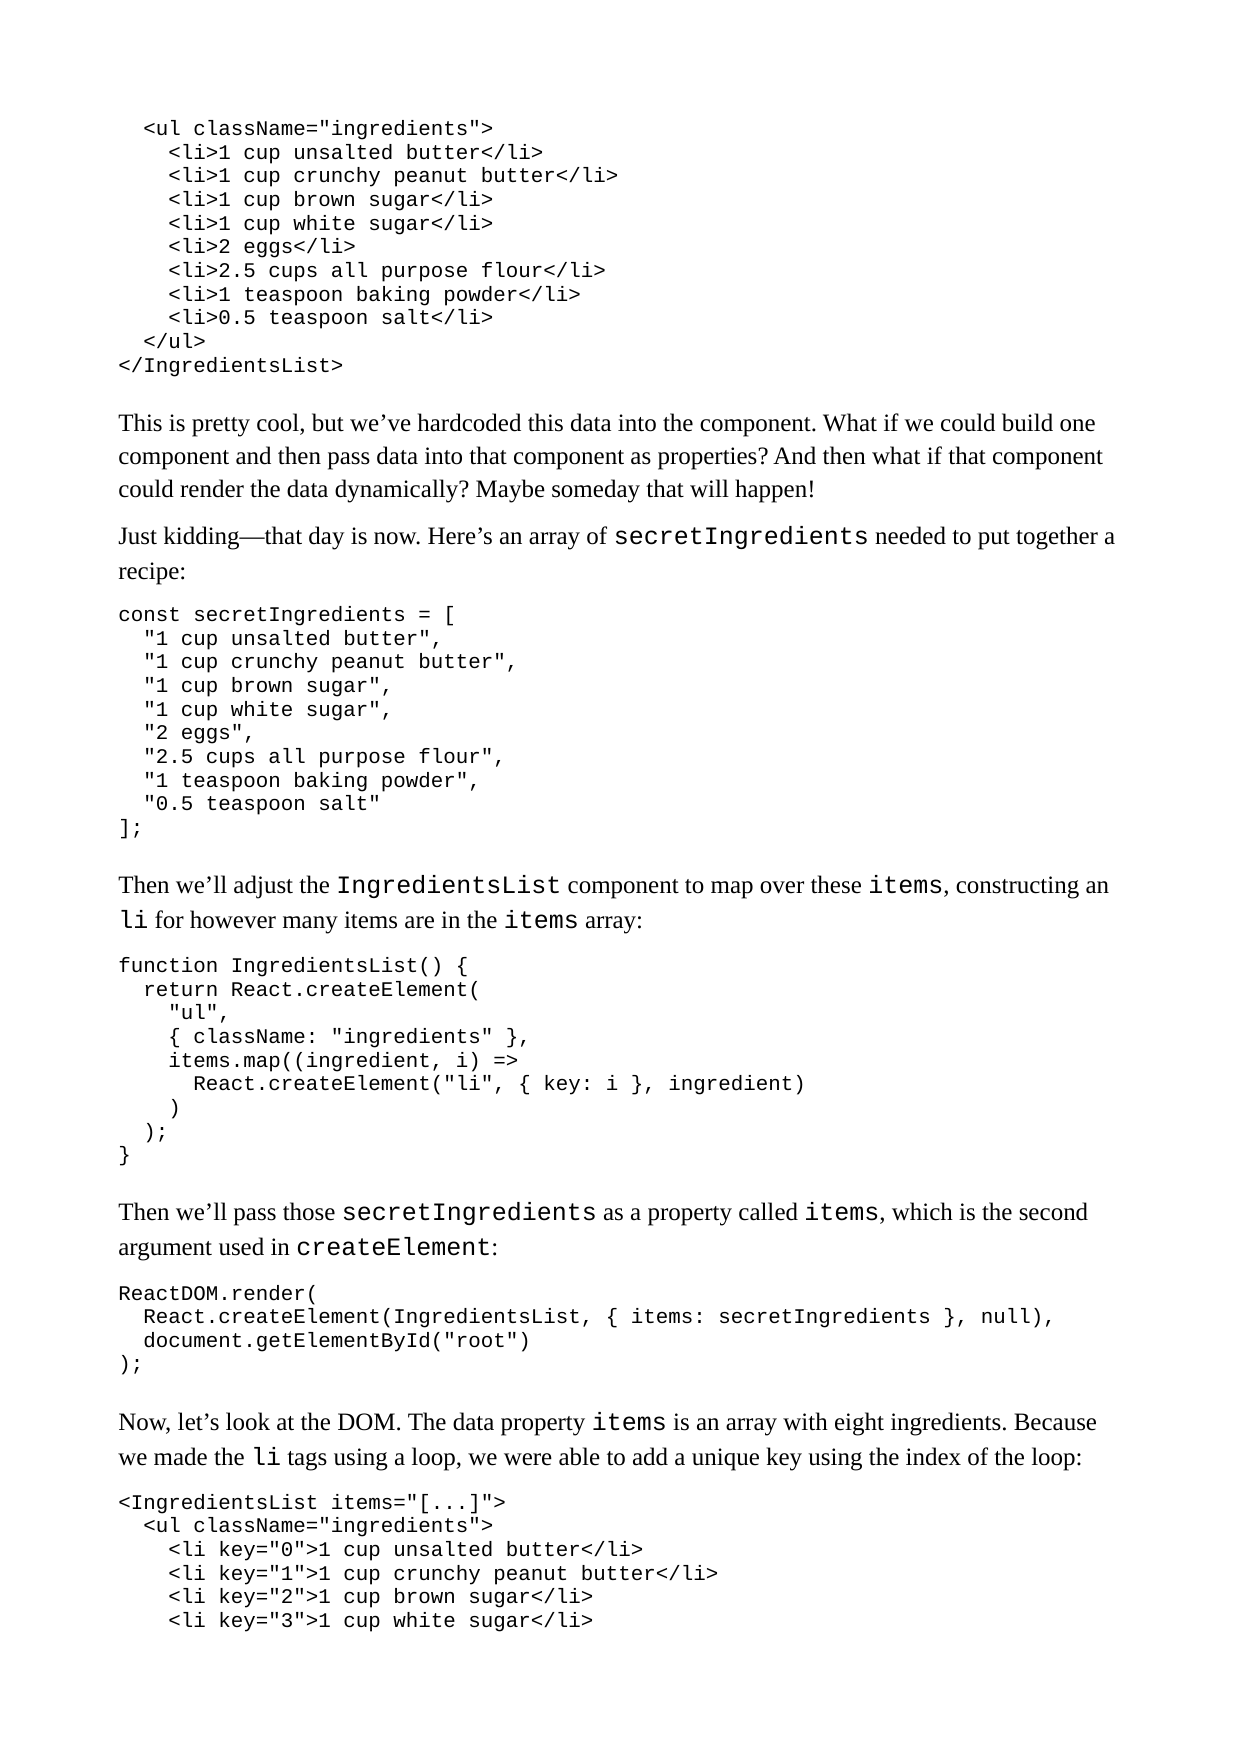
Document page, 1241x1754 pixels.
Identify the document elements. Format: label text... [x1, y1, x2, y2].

text <li>1 cup brown sugar</li> [118, 189, 1122, 213]
text <li key="3">1 cup white sugar</li> [118, 1610, 1122, 1633]
text <li>0.5 teaspoon salt</li> [118, 307, 1122, 331]
text <IngredientsList items="[...]"> [118, 1492, 1122, 1515]
text <li key="2">1 cup brown sugar</li> [118, 1586, 1122, 1610]
text <li key="0">1 cup unsalted butter</li> [118, 1539, 1122, 1563]
text "2 eggs", [118, 722, 1122, 746]
text "1 cup white sugar", [118, 699, 1122, 722]
text "1 cup brown sugar", [118, 675, 1122, 699]
text React.createElement(IngredientsList, { items: secretIngredients }, null), [118, 1306, 1122, 1330]
text <li>1 cup crunchy peanut butter</li> [118, 165, 1122, 189]
text <ul className="ingredients"> [118, 118, 1122, 142]
text "1 teaspoon baking powder", [118, 769, 1122, 793]
text ReactDOM.render( [118, 1282, 1122, 1306]
text function IngredientsList() { [118, 955, 1122, 979]
text ); [118, 1353, 1122, 1377]
text "1 cup unsalted butter", [118, 628, 1122, 651]
text ) [118, 1097, 1122, 1121]
text <ul className="ingredients"> [118, 1515, 1122, 1539]
text React.createElement("li", { key: i }, ingredient) [118, 1073, 1122, 1097]
text document.getElementById("root") [118, 1330, 1122, 1353]
text Then we’ll adjust the IngredientsList component to map over these items, constructing an li for however many items are in the items array: [118, 870, 1122, 936]
text <li>1 teaspoon baking powder</li> [118, 284, 1122, 307]
text "0.5 teaspoon salt" [118, 793, 1122, 817]
text </ul> [118, 331, 1122, 354]
text items.map((ingredient, i) => [118, 1050, 1122, 1073]
text const secretIngredients = [ [118, 604, 1122, 628]
text <li key="1">1 cup crunchy peanut butter</li> [118, 1563, 1122, 1586]
text } [118, 1144, 1122, 1168]
text </IngredientsList> [118, 354, 1122, 378]
text <li>2 eggs</li> [118, 236, 1122, 260]
text This is pretty cool, but we’ve hardcoded this data into the component. What if we could build one component and then pass data into that component as properties? And then what if that component could render the data dynamically? Maybe someday that will happen! [118, 408, 1122, 502]
text Just kidding—that day is now. Here’s an array of secretIngredients needed to put together a recipe: [118, 521, 1122, 585]
text <li>2.5 cups all purpose flour</li> [118, 260, 1122, 284]
text "ul", [118, 1002, 1122, 1026]
text ); [118, 1121, 1122, 1144]
text <li>1 cup unsalted butter</li> [118, 142, 1122, 165]
text ]; [118, 817, 1122, 841]
text Now, let’s look at the DOM. The data property items is an array with eight ingredients. Because we made the li tags using a loop, we were able to add a unique key using the index of the loop: [118, 1407, 1122, 1472]
text return React.createElement( [118, 979, 1122, 1002]
text <li>1 cup white sugar</li> [118, 213, 1122, 236]
text "2.5 cups all purpose flour", [118, 746, 1122, 769]
text { className: "ingredients" }, [118, 1026, 1122, 1050]
text Then we’ll pass those secretIngredients as a property called items, which is the second argument used in createElement: [118, 1197, 1122, 1263]
text "1 cup crunchy peanut butter", [118, 651, 1122, 675]
